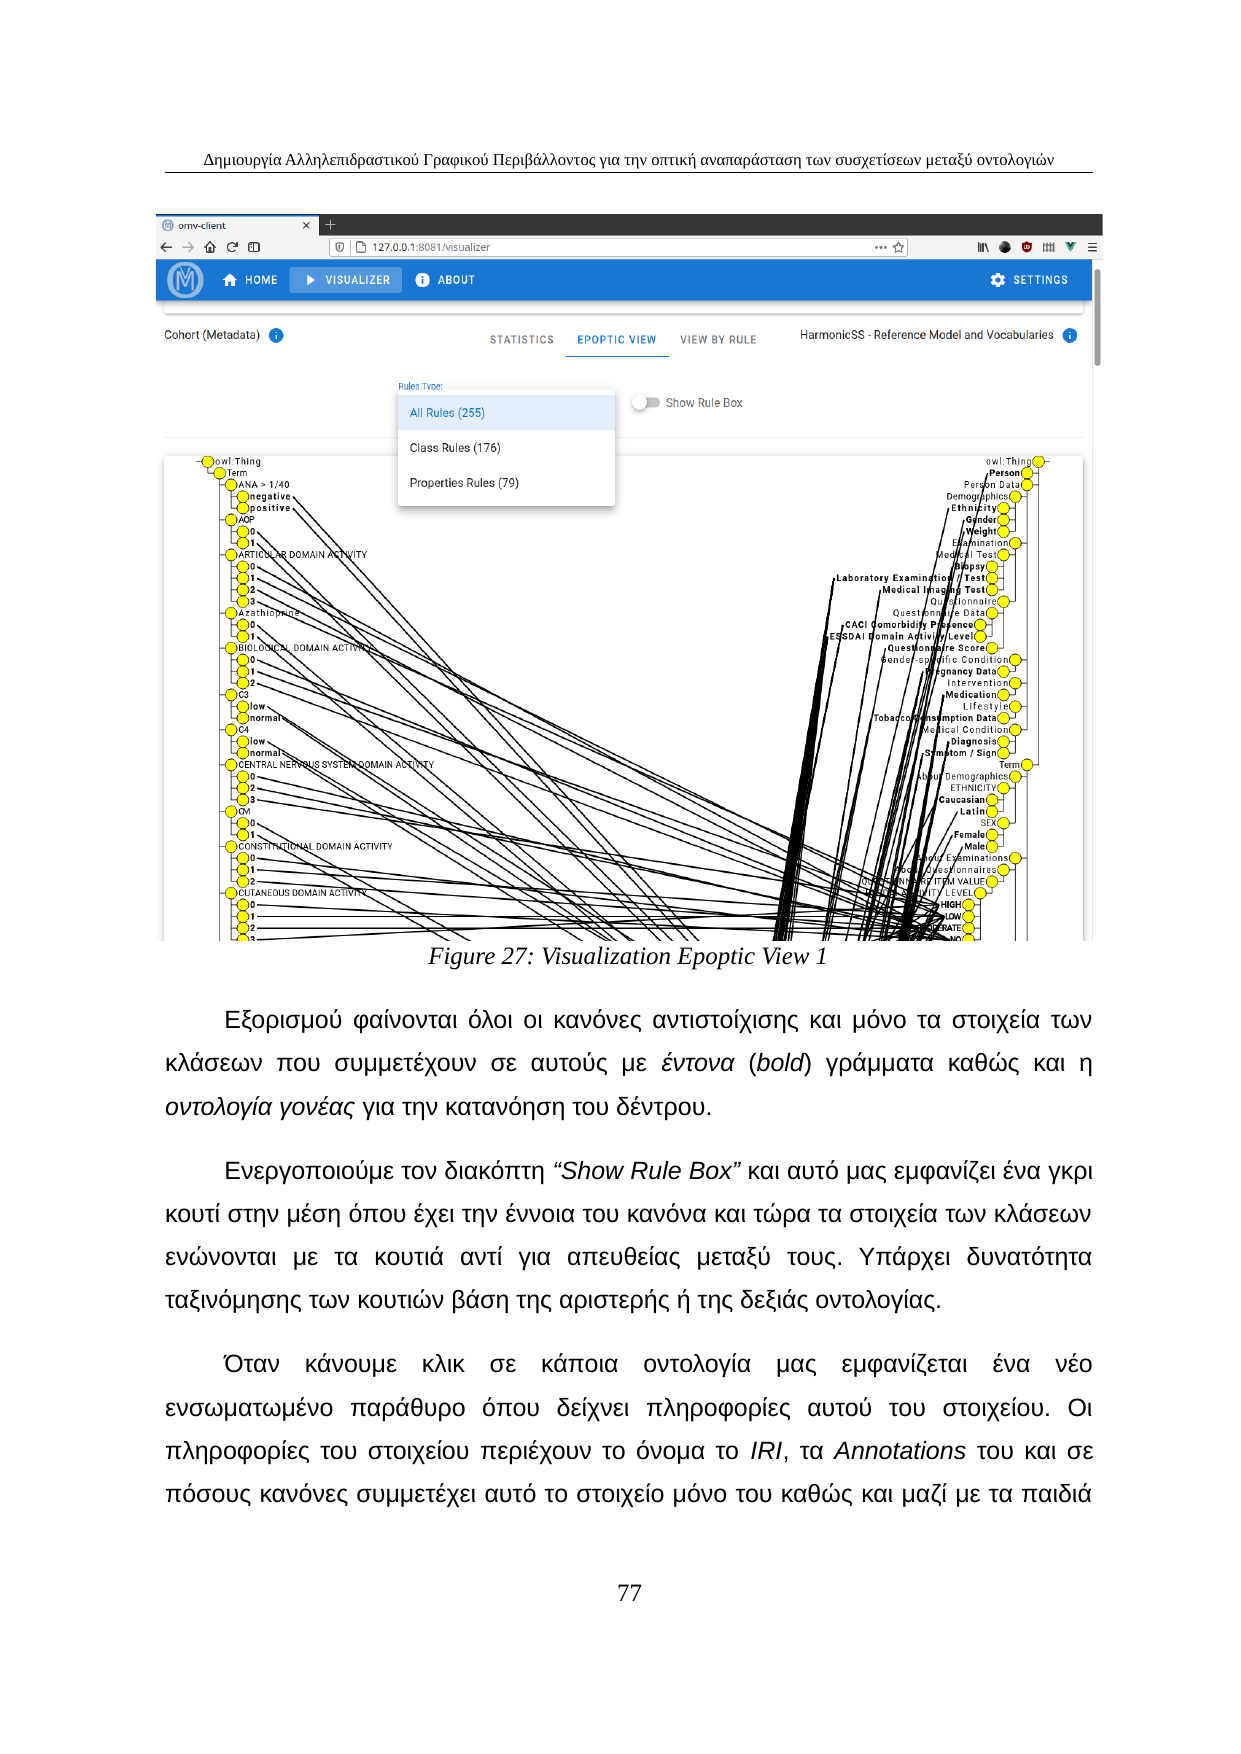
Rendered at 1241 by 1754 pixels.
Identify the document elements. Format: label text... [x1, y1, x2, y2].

text Figure 27: Visualization Epoptic View 1 [165, 941, 1093, 970]
picture [155, 214, 1103, 941]
text Εξορισμού φαίνονται όλοι οι κανόνες αντιστοίχισης και μόνο τα στοιχεία των κλάσεων που συμμετέχουν σε αυτούς με έντονα (bold) γράμματα καθώς και η οντολογία γονέας για την κατανόηση του δέντρου. [165, 1005, 1093, 1120]
text Ενεργοποιούμε τον διακόπτη “Show Rule Box” και αυτό μας εμφανίζει ένα γκρι κουτί στην μέση όπου έχει την έννοια του κανόνα και τώρα τα στοιχεία των κλάσεων ενώνονται με τα κουτιά αντί για απευθείας μεταξύ τους. Υπάρχει δυνατότητα ταξινόμησης των κουτιών βάση της αριστερής ή της δεξιάς οντολογίας. [165, 1156, 1093, 1314]
text Όταν κάνουμε κλικ σε κάποια οντολογία μας εμφανίζεται ένα νέο ενσωματωμένο παράθυρο όπου δείχνει πληροφορίες αυτού του στοιχείου. Οι πληροφορίες του στοιχείου περιέχουν το όνομα το IRI, τα Annotations του και σε πόσους κανόνες συμμετέχει αυτό το στοιχείο μόνο του καθώς και μαζί με τα παιδιά [165, 1349, 1093, 1508]
